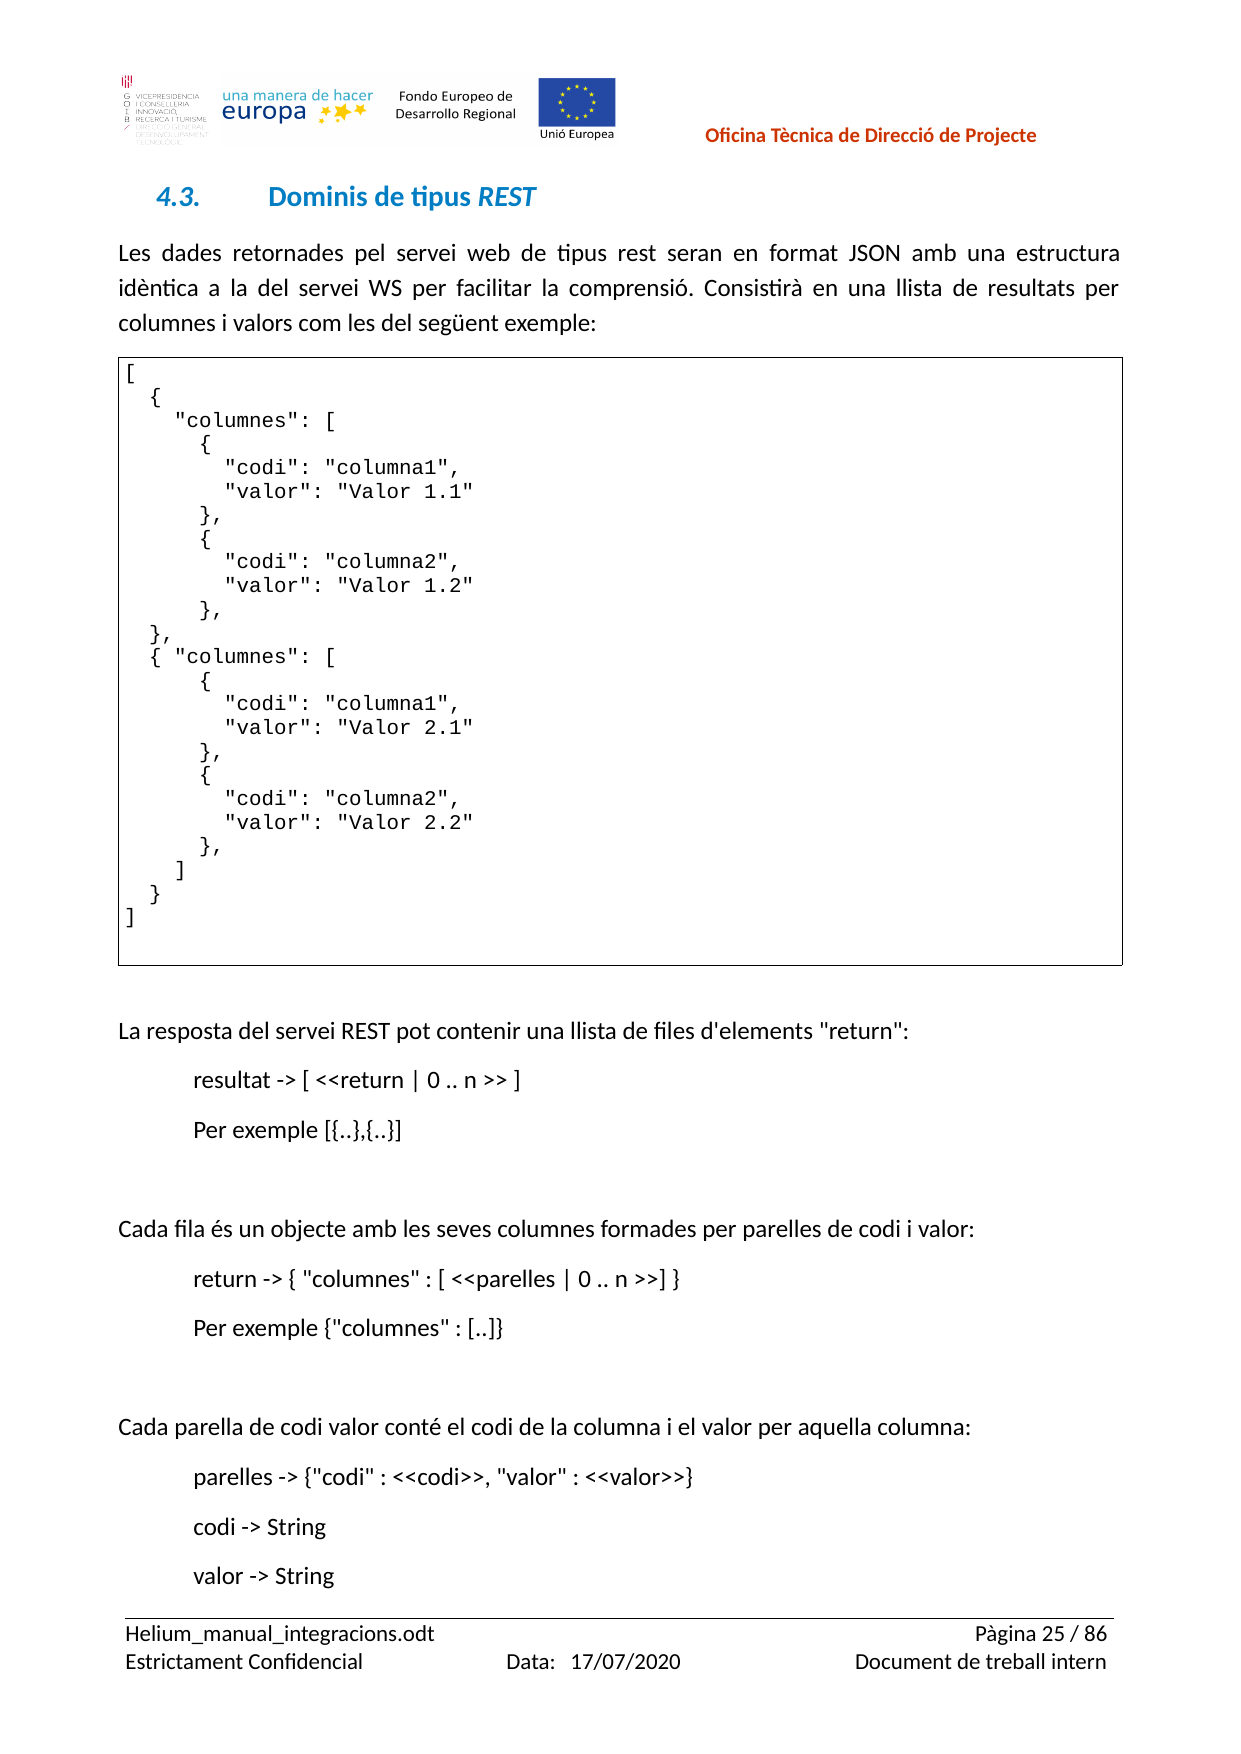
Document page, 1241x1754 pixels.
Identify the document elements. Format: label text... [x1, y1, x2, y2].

text return -> { "columnes" : [ <<parelles | 0 .. n >>] } [118, 1263, 1122, 1293]
text resultat -> [ <<return | 0 .. n >> ] [118, 1064, 1122, 1095]
picture [219, 73, 621, 147]
text Cada fila és un objecte amb les seves columnes formades per parelles de codi i valor: [118, 1213, 1122, 1244]
text valor -> String [118, 1560, 1122, 1591]
text Les dades retornades pel servei web de tipus rest seran en format JSON amb una estructura idèntica a la del servei WS per facilitar la comprensió. Consistirà en una llista de resultats per columnes i valors com les del següent exemple: [118, 237, 1122, 337]
subtitle Dominis de tipus REST [156, 178, 1122, 213]
text Per exemple [{..},{..}] [118, 1114, 1122, 1144]
text codi -> String [118, 1511, 1122, 1541]
text La resposta del servei REST pot contenir una llista de files d'elements "return": [118, 1015, 1122, 1045]
text parelles -> {"codi" : <<codi>>, "valor" : <<valor>>} [118, 1461, 1122, 1492]
table_header [ { "columnes": [ { "codi": "columna1", "valor": "Valor 1.1" }, { "codi": "columna2", "valor": "Valor 1.2" }, }, { "columnes": [ { "codi": "columna1", "valor": "Valor 2.1" }, { "codi": "columna2", "valor": "Valor 2.2" }, ] } ] [119, 358, 1122, 965]
picture [118, 73, 213, 147]
text Cada parella de codi valor conté el codi de la columna i el valor per aquella columna: [118, 1411, 1122, 1442]
text Per exemple {"columnes" : [..]} [118, 1312, 1122, 1343]
